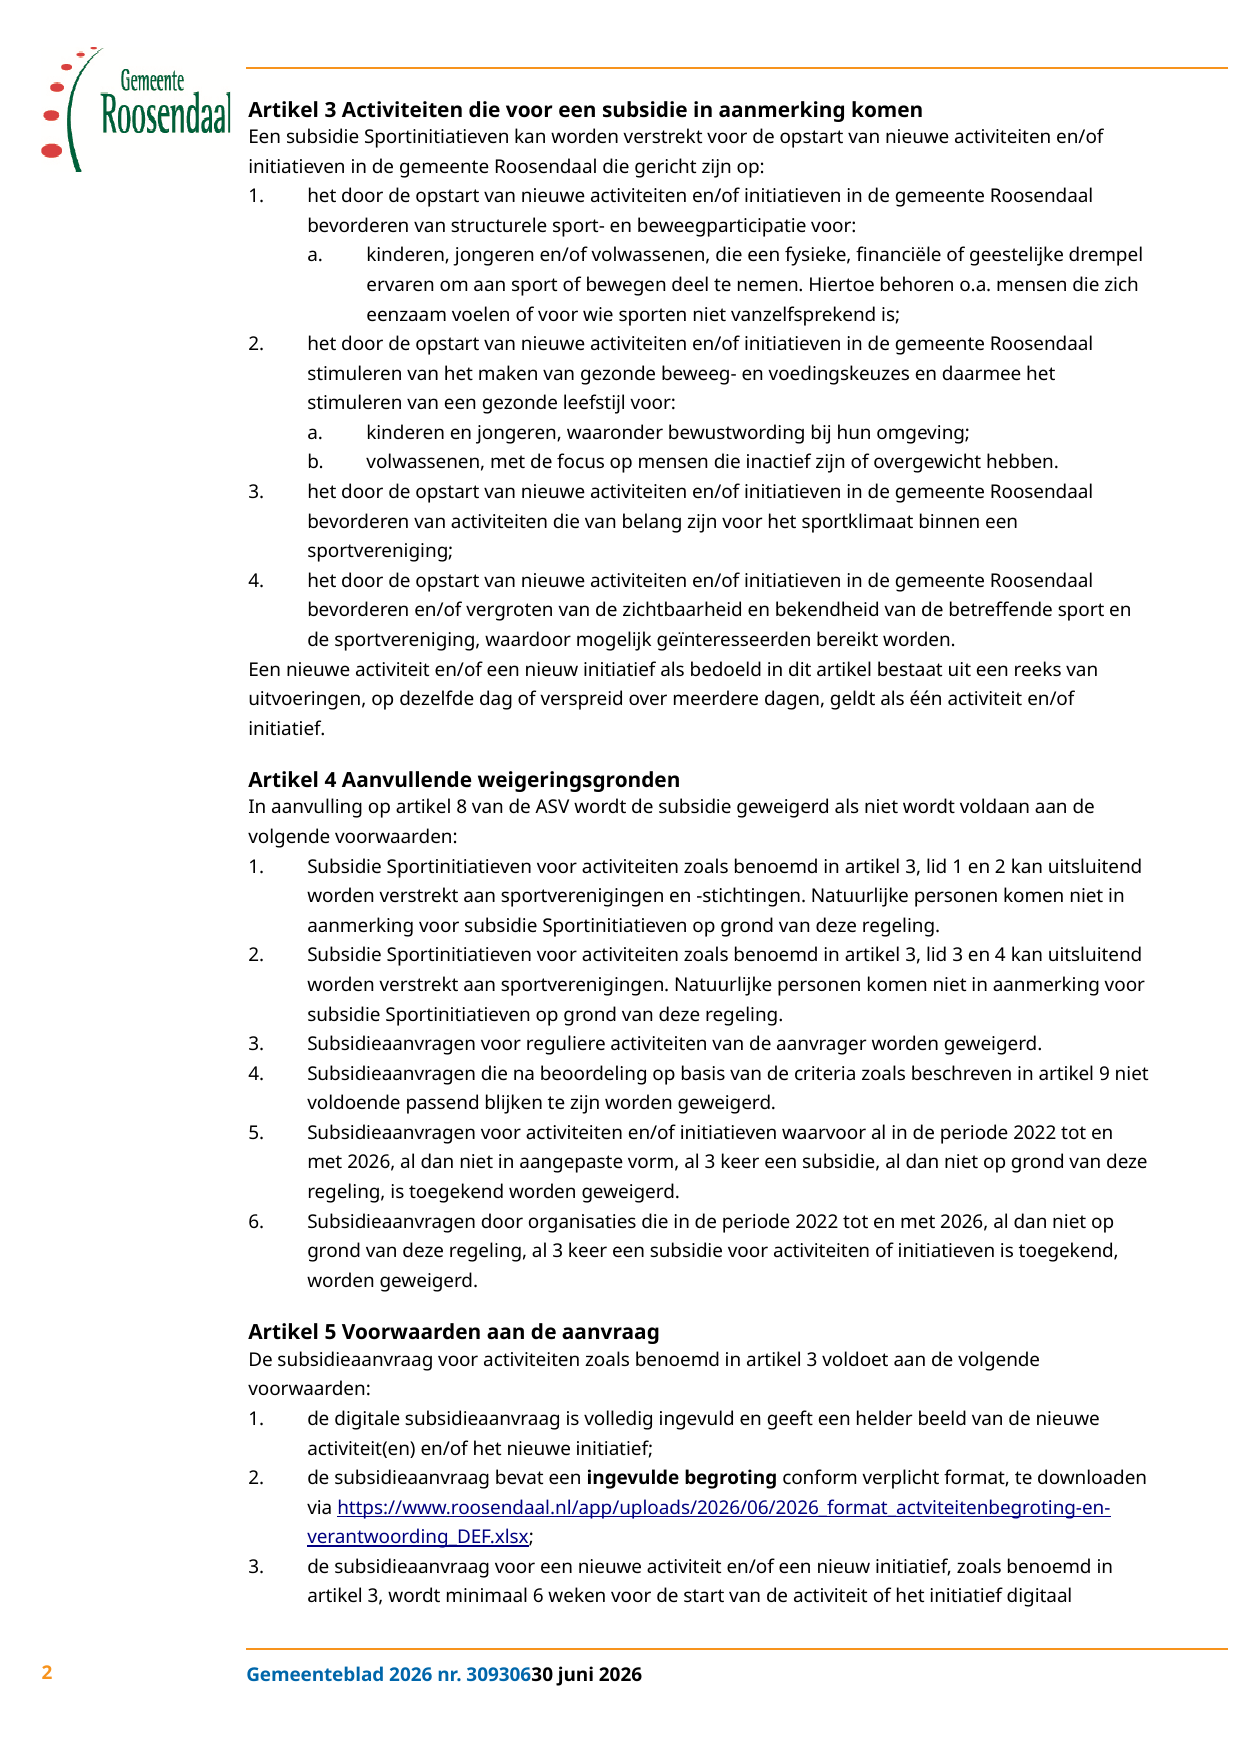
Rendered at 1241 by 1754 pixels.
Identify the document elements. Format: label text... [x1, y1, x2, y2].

text Artikel 3 Activiteiten die voor een subsidie in aanmerking komen [248, 95, 1152, 123]
picture [41, 47, 231, 172]
list de digitale subsidieaanvraag is volledig ingevuld en geeft een helder beeld van de nieuwe activiteit(en) en/of het nieuwe initiatief; [248, 1405, 1152, 1460]
text In aanvulling op artikel 8 van de ASV wordt de subsidie geweigerd als niet wordt voldaan aan de volgende voorwaarden: [248, 794, 1152, 849]
list kinderen en jongeren, waaronder bewustwording bij hun omgeving; [307, 419, 1152, 445]
list het door de opstart van nieuwe activiteiten en/of initiatieven in de gemeente Roosendaal bevorderen en/of vergroten van de zichtbaarheid en bekendheid van de betreffende sport en de sportvereniging, waardoor mogelijk geïnteresseerden bereikt worden. [248, 567, 1152, 652]
list de subsidieaanvraag bevat een ingevulde begroting conform verplicht format, te downloaden via https://www.roosendaal.nl/app/uploads/2026/06/2026_format_actviteitenbegroting-en-verantwoording_DEF.xlsx; [248, 1464, 1152, 1549]
text De subsidieaanvraag voor activiteiten zoals benoemd in artikel 3 voldoet aan de volgende voorwaarden: [248, 1346, 1152, 1401]
text Artikel 5 Voorwaarden aan de aanvraag [248, 1317, 1152, 1346]
list kinderen, jongeren en/of volwassenen, die een fysieke, financiële of geestelijke drempel ervaren om aan sport of bewegen deel te nemen. Hiertoe behoren o.a. mensen die zich eenzaam voelen of voor wie sporten niet vanzelfsprekend is; [307, 242, 1152, 326]
list Subsidieaanvragen voor reguliere activiteiten van de aanvrager worden geweigerd. [248, 1030, 1152, 1056]
list Subsidieaanvragen voor activiteiten en/of initiatieven waarvoor al in de periode 2022 tot en met 2026, al dan niet in aangepaste vorm, al 3 keer een subsidie, al dan niet op grond van deze regeling, is toegekend worden geweigerd. [248, 1119, 1152, 1204]
list volwassenen, met de focus op mensen die inactief zijn of overgewicht hebben. [307, 449, 1152, 474]
list het door de opstart van nieuwe activiteiten en/of initiatieven in de gemeente Roosendaal bevorderen van structurele sport- en beweegparticipatie voor: [248, 182, 1152, 238]
text Een subsidie Sportinitiatieven kan worden verstrekt voor de opstart van nieuwe activiteiten en/of initiatieven in de gemeente Roosendaal die gericht zijn op: [248, 123, 1152, 178]
list de subsidieaanvraag voor een nieuwe activiteit en/of een nieuw initiatief, zoals benoemd in artikel 3, wordt minimaal 6 weken voor de start van de activiteit of het initiatief digitaal [248, 1553, 1152, 1608]
text Een nieuwe activiteit en/of een nieuw initiatief als bedoeld in dit artikel bestaat uit een reeks van uitvoeringen, op dezelfde dag of verspreid over meerdere dagen, geldt als één activiteit en/of initiatief. [248, 656, 1152, 741]
list het door de opstart van nieuwe activiteiten en/of initiatieven in de gemeente Roosendaal stimuleren van het maken van gezonde beweeg- en voedingskeuzes en daarmee het stimuleren van een gezonde leefstijl voor: [248, 330, 1152, 415]
list Subsidieaanvragen door organisaties die in de periode 2022 tot en met 2026, al dan niet op grond van deze regeling, al 3 keer een subsidie voor activiteiten of initiatieven is toegekend, worden geweigerd. [248, 1208, 1152, 1293]
list Subsidieaanvragen die na beoordeling op basis van de criteria zoals beschreven in artikel 9 niet voldoende passend blijken te zijn worden geweigerd. [248, 1060, 1152, 1115]
list het door de opstart van nieuwe activiteiten en/of initiatieven in de gemeente Roosendaal bevorderen van activiteiten die van belang zijn voor het sportklimaat binnen een sportvereniging; [248, 478, 1152, 563]
list Subsidie Sportinitiatieven voor activiteiten zoals benoemd in artikel 3, lid 1 en 2 kan uitsluitend worden verstrekt aan sportverenigingen en -stichtingen. Natuurlijke personen komen niet in aanmerking voor subsidie Sportinitiatieven op grond van deze regeling. [248, 853, 1152, 938]
text Artikel 4 Aanvullende weigeringsgronden [248, 765, 1152, 794]
list Subsidie Sportinitiatieven voor activiteiten zoals benoemd in artikel 3, lid 3 en 4 kan uitsluitend worden verstrekt aan sportverenigingen. Natuurlijke personen komen niet in aanmerking voor subsidie Sportinitiatieven op grond van deze regeling. [248, 942, 1152, 1027]
